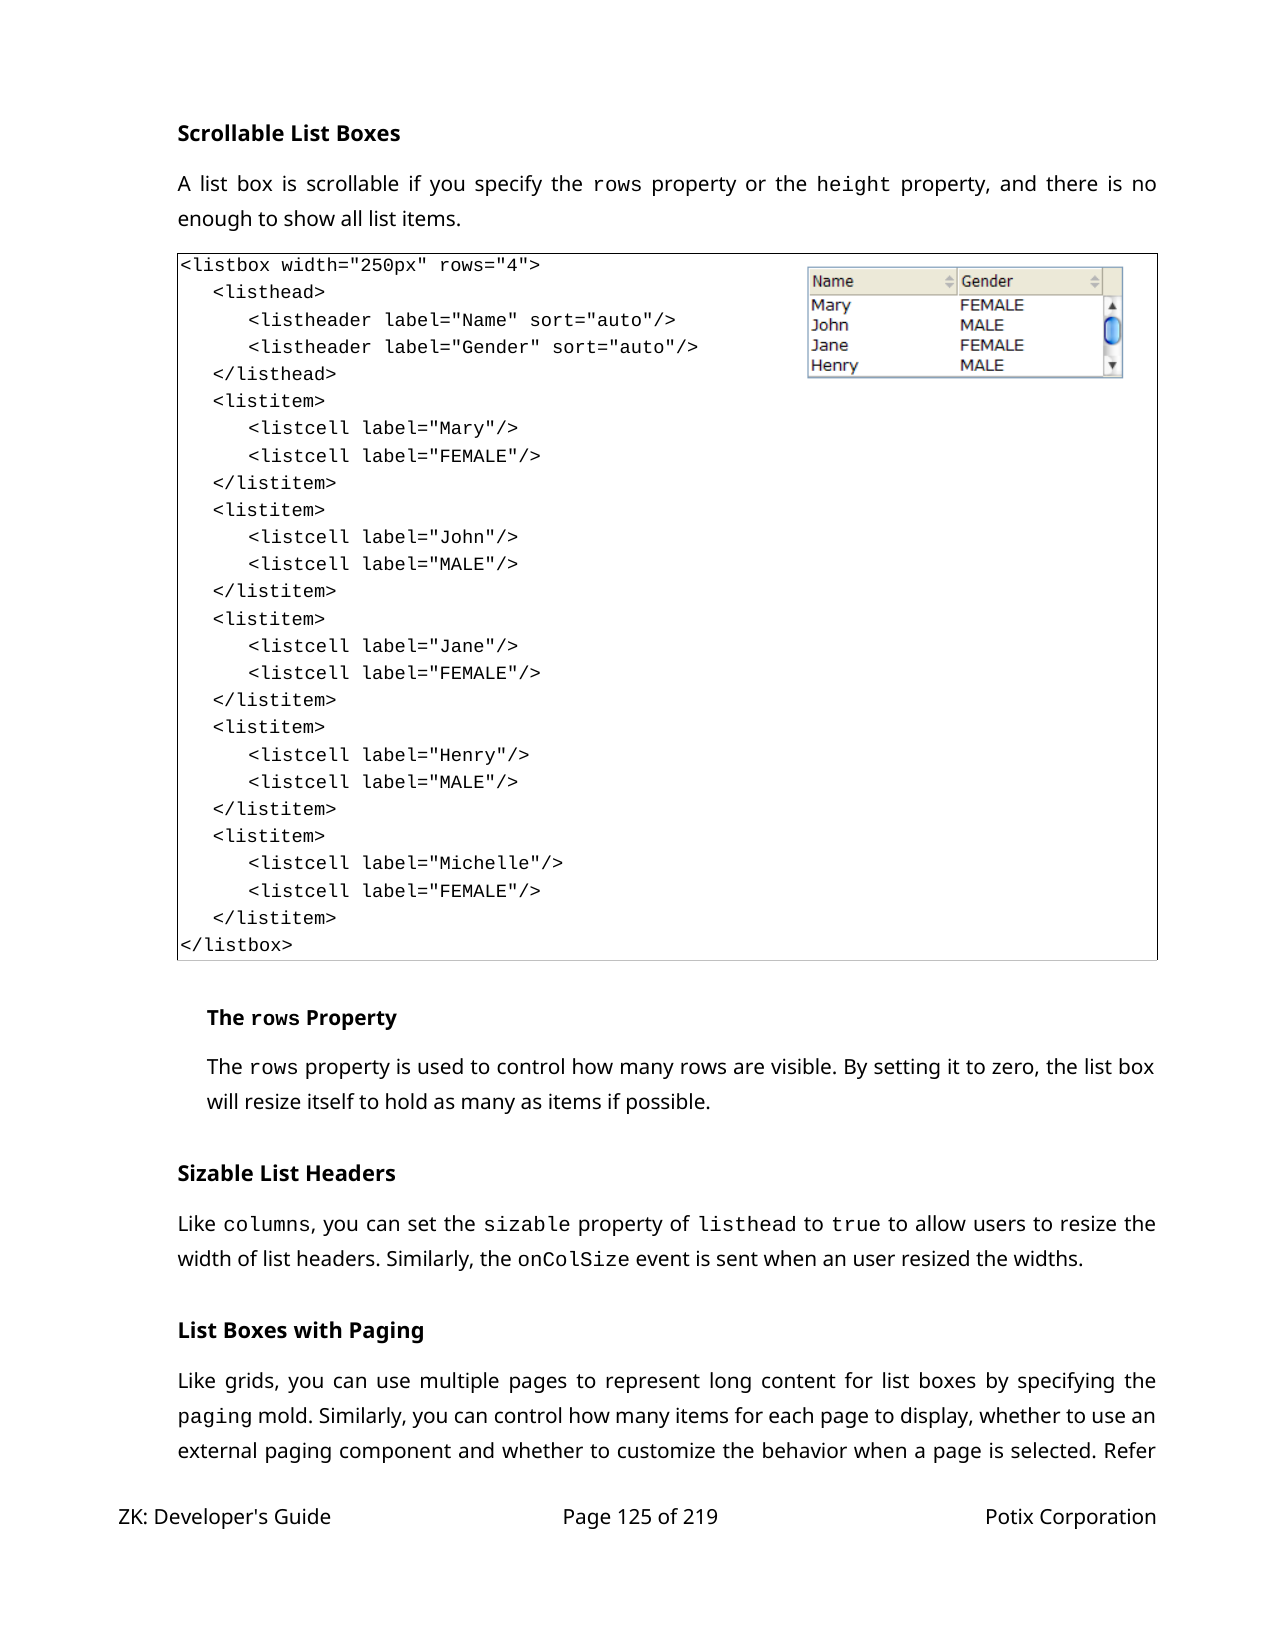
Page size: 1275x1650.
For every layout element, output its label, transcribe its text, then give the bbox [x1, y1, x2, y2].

text <listcell label="Henry"/> [178, 742, 1157, 767]
text <listcell label="FEMALE"/> [178, 443, 1157, 468]
text </listhead> [178, 362, 1157, 386]
text <listitem> [178, 607, 1157, 631]
text <listcell label="MALE"/> [178, 770, 1157, 794]
text A list box is scrollable if you specify the rows property or the height property, and there is no enough to show all list items. [177, 169, 1157, 232]
text </listitem> [178, 906, 1157, 930]
text <listbox width="250px" rows="4"> [178, 254, 1157, 277]
text <listcell label="Jane"/> [178, 634, 1157, 658]
subtitle The rows Property [207, 1003, 1157, 1031]
text <listheader label="Name" sort="auto"/> [178, 307, 805, 332]
picture [805, 263, 1127, 381]
text <listcell label="MALE"/> [178, 552, 1157, 576]
subtitle Scrollable List Boxes [177, 118, 1157, 148]
text <listcell label="Mary"/> [178, 416, 1157, 441]
text <listitem> [178, 715, 1157, 739]
text Like columns, you can set the sizable property of listhead to true to allow users to resize the width of list headers. Similarly, the onColSize event is sent when an user resized the widths. [177, 1209, 1157, 1273]
text [1127, 280, 1157, 304]
text </listitem> [178, 471, 1157, 495]
text <listcell label="FEMALE"/> [178, 878, 1157, 903]
subtitle Sizable List Headers [177, 1158, 1157, 1188]
text </listitem> [178, 579, 1157, 604]
text <listitem> [178, 498, 1157, 522]
text </listitem> [178, 797, 1157, 821]
text <listcell label="FEMALE"/> [178, 661, 1157, 685]
text Like grids, you can use multiple pages to represent long content for list boxes by specifying the paging mold. Similarly, you can control how many items for each page to display, whether to use an external paging component and whether to customize the behavior when a page is selected. Refer [177, 1366, 1157, 1465]
text <listitem> [178, 824, 1157, 848]
text <listcell label="John"/> [178, 525, 1157, 549]
text </listitem> [178, 688, 1157, 712]
text <listitem> [178, 389, 1157, 413]
text <listheader label="Gender" sort="auto"/> [178, 335, 805, 359]
text The rows property is used to control how many rows are visible. By setting it to zero, the list box will resize itself to hold as many as items if possible. [207, 1052, 1157, 1116]
text <listhead> [178, 280, 805, 304]
text <listcell label="Michelle"/> [178, 851, 1157, 876]
text </listbox> [178, 933, 1157, 960]
subtitle List Boxes with Paging [177, 1315, 1157, 1345]
